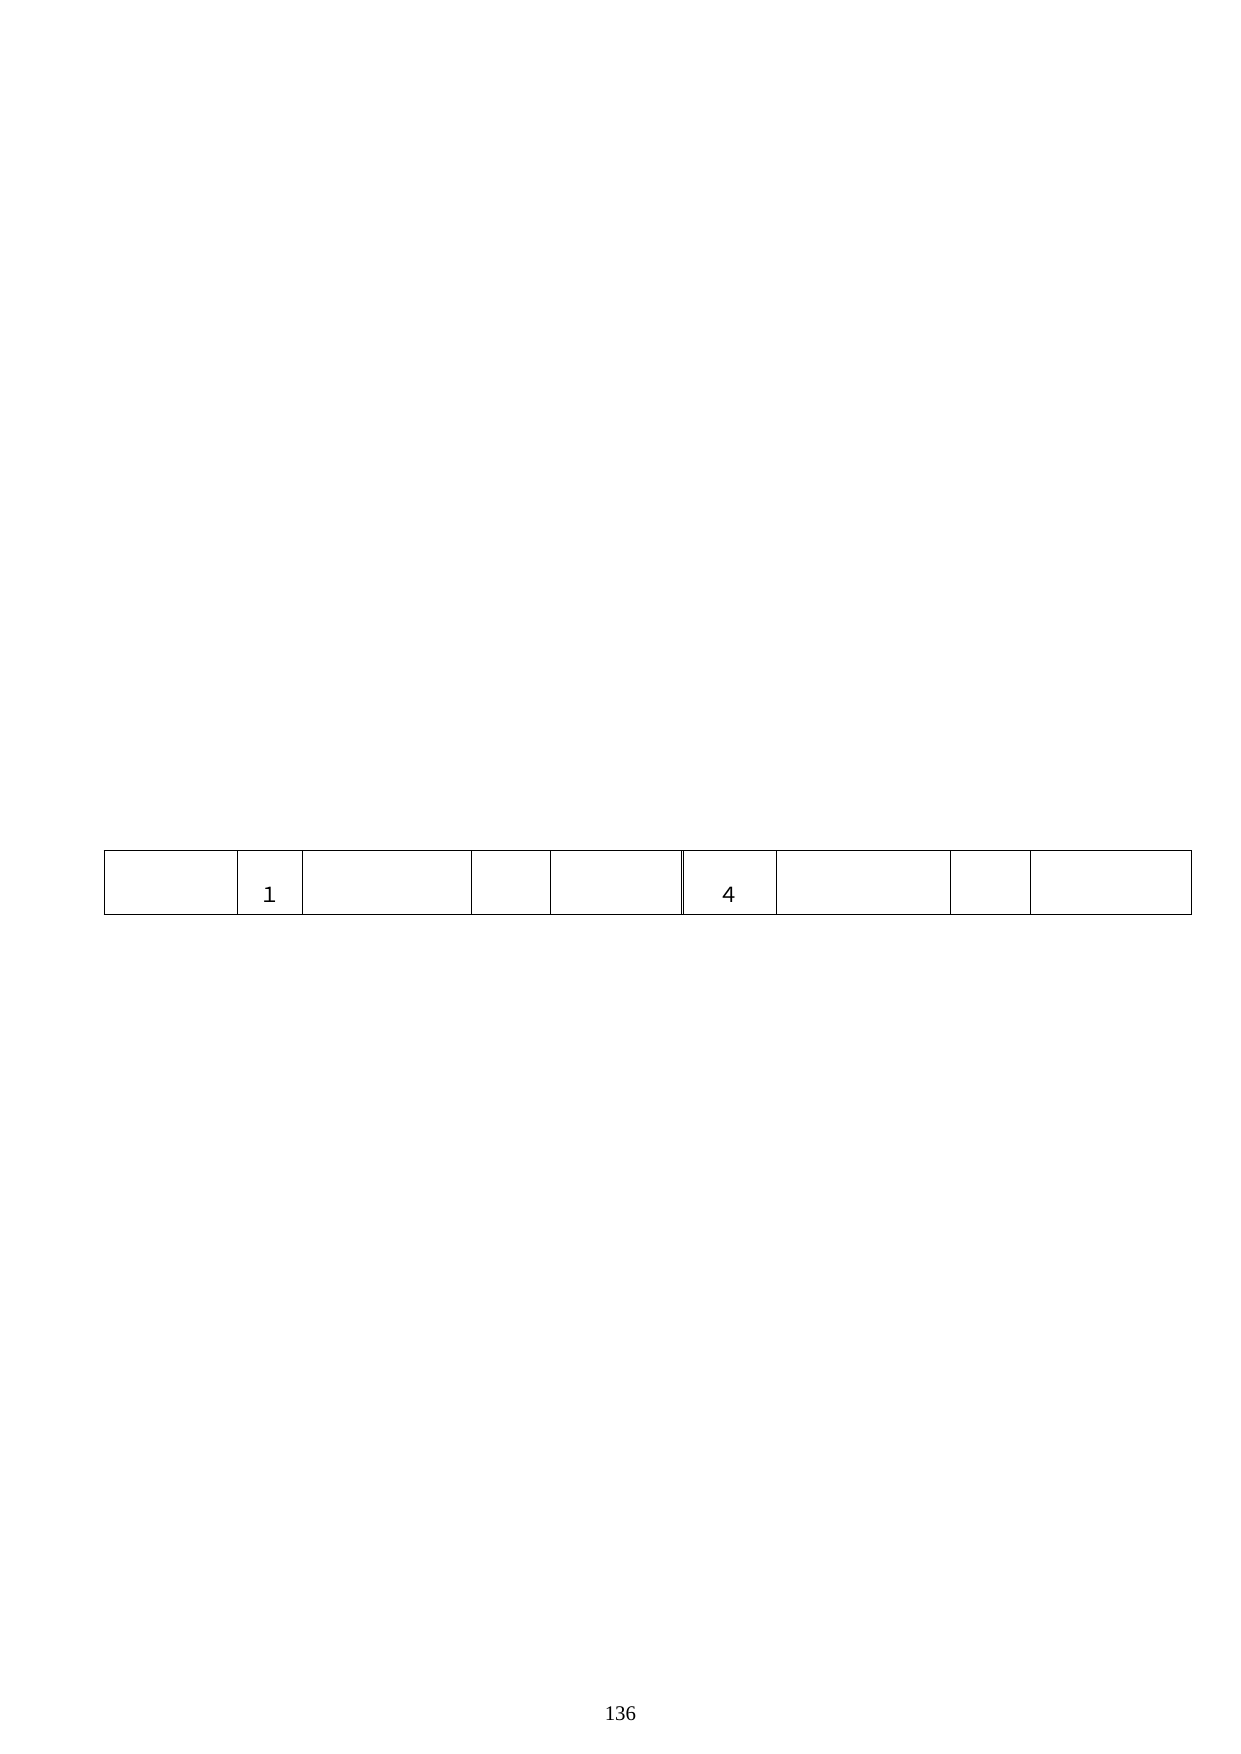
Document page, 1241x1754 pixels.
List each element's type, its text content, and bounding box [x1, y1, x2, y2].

table_cell [551, 851, 681, 914]
table_cell [105, 851, 237, 914]
table_cell [951, 851, 1030, 914]
table_cell １ [238, 851, 302, 914]
table_cell ４ [684, 851, 776, 914]
table_cell [472, 851, 550, 914]
table_cell [777, 851, 950, 914]
table_cell [303, 851, 471, 914]
table_cell [1031, 851, 1191, 914]
